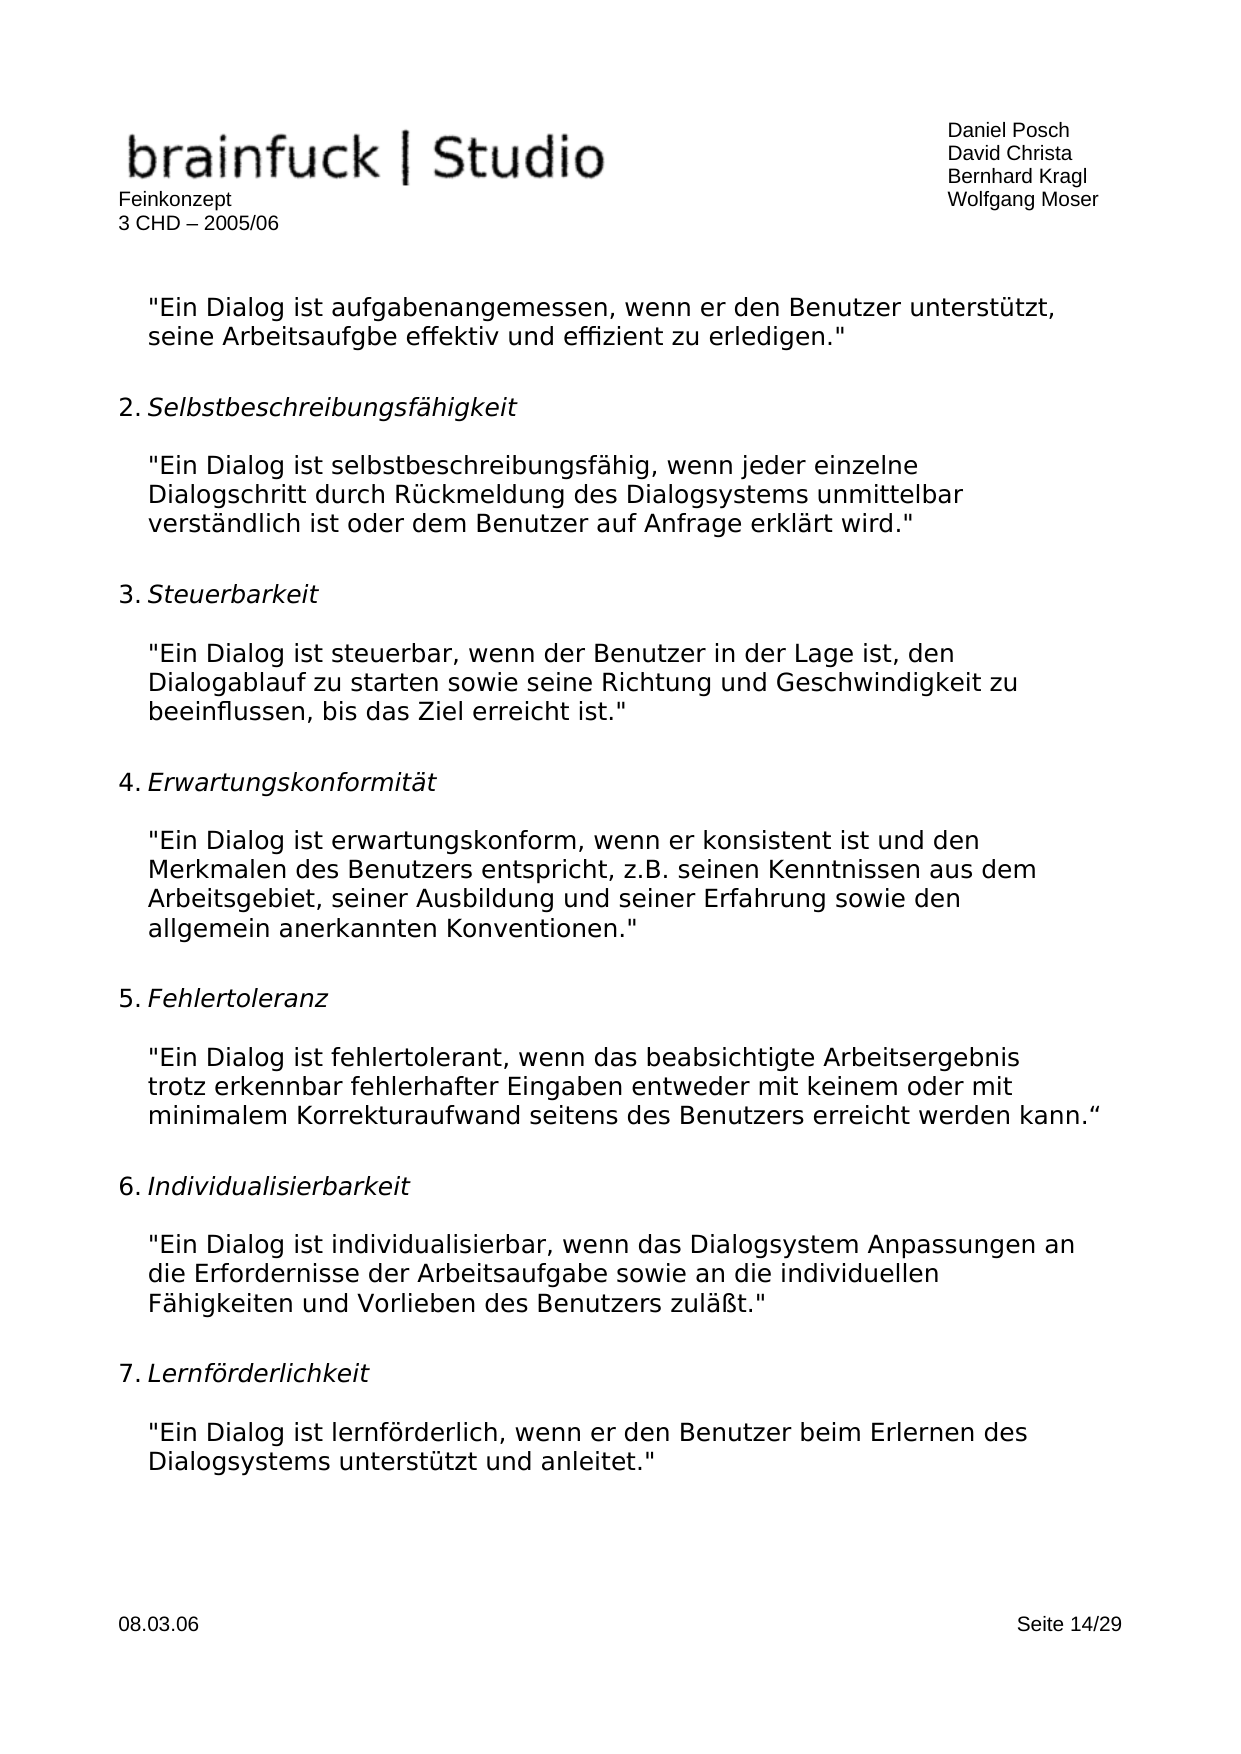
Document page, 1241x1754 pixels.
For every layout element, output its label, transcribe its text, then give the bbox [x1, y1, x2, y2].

list Individualisierbarkeit "Ein Dialog ist individualisierbar, wenn das Dialogsystem Anpassungen an die Erfordernisse der Arbeitsaufgabe sowie an die individuellen Fähigkeiten und Vorlieben des Benutzers zuläßt." [118, 1172, 1122, 1347]
list "Ein Dialog ist aufgabenangemessen, wenn er den Benutzer unterstützt, seine Arbeitsaufgbe effektiv und effizient zu erledigen." [118, 264, 1122, 380]
list Steuerbarkeit "Ein Dialog ist steuerbar, wenn der Benutzer in der Lage ist, den Dialogablauf zu starten sowie seine Richtung und Geschwindigkeit zu beeinflussen, bis das Ziel erreicht ist." [118, 580, 1122, 755]
picture [118, 118, 609, 187]
list Erwartungskonformität "Ein Dialog ist erwartungskonform, wenn er konsistent ist und den Merkmalen des Benutzers entspricht, z.B. seinen Kenntnissen aus dem Arbeitsgebiet, seiner Ausbildung und seiner Erfahrung sowie den allgemein anerkannten Konventionen." [118, 768, 1122, 972]
list Selbstbeschreibungsfähigkeit "Ein Dialog ist selbstbeschreibungsfähig, wenn jeder einzelne Dialogschritt durch Rückmeldung des Dialogsystems unmittelbar verständlich ist oder dem Benutzer auf Anfrage erklärt wird." [118, 393, 1122, 568]
list Fehlertoleranz "Ein Dialog ist fehlertolerant, wenn das beabsichtigte Arbeitsergebnis trotz erkennbar fehlerhafter Eingaben entweder mit keinem oder mit minimalem Korrekturaufwand seitens des Benutzers erreicht werden kann.“ [118, 984, 1122, 1159]
list Lernförderlichkeit "Ein Dialog ist lernförderlich, wenn er den Benutzer beim Erlernen des Dialogsystems unterstützt und anleitet." [118, 1359, 1122, 1476]
